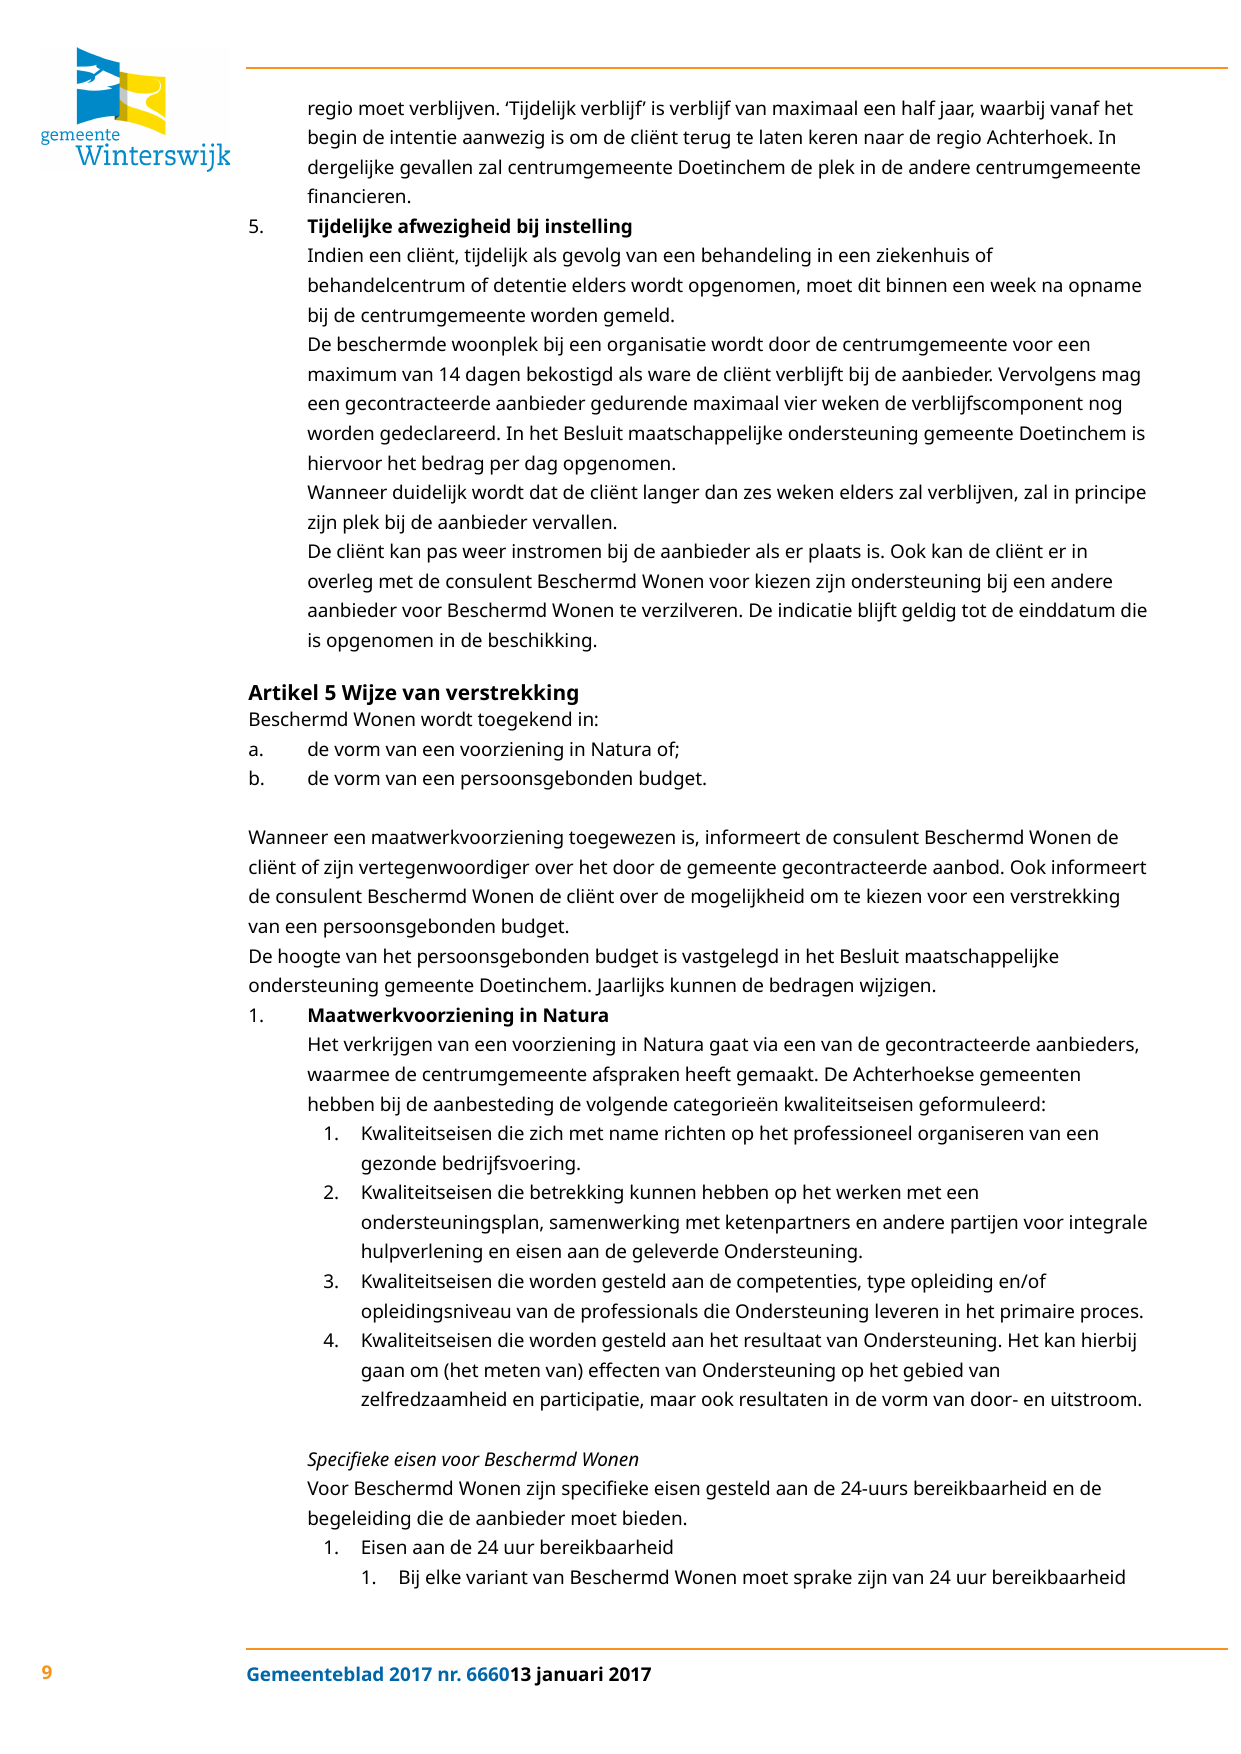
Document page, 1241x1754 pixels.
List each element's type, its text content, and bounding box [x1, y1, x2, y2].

list De beschermde woonplek bij een organisatie wordt door de centrumgemeente voor een maximum van 14 dagen bekostigd als ware de cliënt verblijft bij de aanbieder. Vervolgens mag een gecontracteerde aanbieder gedurende maximaal vier weken de verblijfscomponent nog worden gedeclareerd. In het Besluit maatschappelijke ondersteuning gemeente Doetinchem is hiervoor het bedrag per dag opgenomen. [248, 331, 1152, 476]
list Eisen aan de 24 uur bereikbaarheid [323, 1534, 1152, 1560]
list Wanneer duidelijk wordt dat de cliënt langer dan zes weken elders zal verblijven, zal in principe zijn plek bij de aanbieder vervallen. [248, 479, 1152, 535]
list Maatwerkvoorziening in Natura [248, 1002, 1152, 1028]
list Indien een cliënt, tijdelijk als gevolg van een behandeling in een ziekenhuis of behandelcentrum of detentie elders wordt opgenomen, moet dit binnen een week na opname bij de centrumgemeente worden gemeld. [248, 243, 1152, 328]
text De hoogte van het persoonsgebonden budget is vastgelegd in het Besluit maatschappelijke ondersteuning gemeente Doetinchem. Jaarlijks kunnen de bedragen wijzigen. [248, 943, 1152, 998]
list Bij elke variant van Beschermd Wonen moet sprake zijn van 24 uur bereikbaarheid [361, 1564, 1152, 1590]
list Het verkrijgen van een voorziening in Natura gaat via een van de gecontracteerde aanbieders, waarmee de centrumgemeente afspraken heeft gemaakt. De Achterhoekse gemeenten hebben bij de aanbesteding de volgende categorieën kwaliteitseisen geformuleerd: [248, 1032, 1152, 1116]
picture [225, 153, 231, 162]
list de vorm van een voorziening in Natura of; [248, 736, 1152, 761]
text Beschermd Wonen wordt toegekend in: [248, 706, 1152, 732]
list Specifieke eisen voor Beschermd Wonen [248, 1446, 1152, 1471]
list Kwaliteitseisen die betrekking kunnen hebben op het werken met een ondersteuningsplan, samenwerking met ketenpartners en andere partijen voor integrale hulpverlening en eisen aan de geleverde Ondersteuning. [323, 1179, 1152, 1264]
list de vorm van een persoonsgebonden budget. [248, 765, 1152, 791]
picture [41, 47, 231, 172]
list Kwaliteitseisen die worden gesteld aan de competenties, type opleiding en/of opleidingsniveau van de professionals die Ondersteuning leveren in het primaire proces. [323, 1268, 1152, 1323]
list De cliënt kan pas weer instromen bij de aanbieder als er plaats is. Ook kan de cliënt er in overleg met de consulent Beschermd Wonen voor kiezen zijn ondersteuning bij een andere aanbieder voor Beschermd Wonen te verzilveren. De indicatie blijft geldig tot de einddatum die is opgenomen in de beschikking. [248, 538, 1152, 653]
list regio moet verblijven. ‘Tijdelijk verblijf’ is verblijf van maximaal een half jaar, waarbij vanaf het begin de intentie aanwezig is om de cliënt terug te laten keren naar de regio Achterhoek. In dergelijke gevallen zal centrumgemeente Doetinchem de plek in de andere centrumgemeente financieren. [248, 95, 1152, 209]
list Voor Beschermd Wonen zijn specifieke eisen gesteld aan de 24-uurs bereikbaarheid en de begeleiding die de aanbieder moet bieden. [248, 1475, 1152, 1531]
list Kwaliteitseisen die worden gesteld aan het resultaat van Ondersteuning. Het kan hierbij gaan om (het meten van) effecten van Ondersteuning op het gebied van zelfredzaamheid en participatie, maar ook resultaten in de vorm van door- en uitstroom. [323, 1327, 1152, 1412]
text Artikel 5 Wijze van verstrekking [248, 678, 1152, 706]
text Wanneer een maatwerkvoorziening toegewezen is, informeert de consulent Beschermd Wonen de cliënt of zijn vertegenwoordiger over het door de gemeente gecontracteerde aanbod. Ook informeert de consulent Beschermd Wonen de cliënt over de mogelijkheid om te kiezen voor een verstrekking van een persoonsgebonden budget. [248, 824, 1152, 939]
list Kwaliteitseisen die zich met name richten op het professioneel organiseren van een gezonde bedrijfsvoering. [323, 1120, 1152, 1176]
list Tijdelijke afwezigheid bij instelling [248, 213, 1152, 239]
